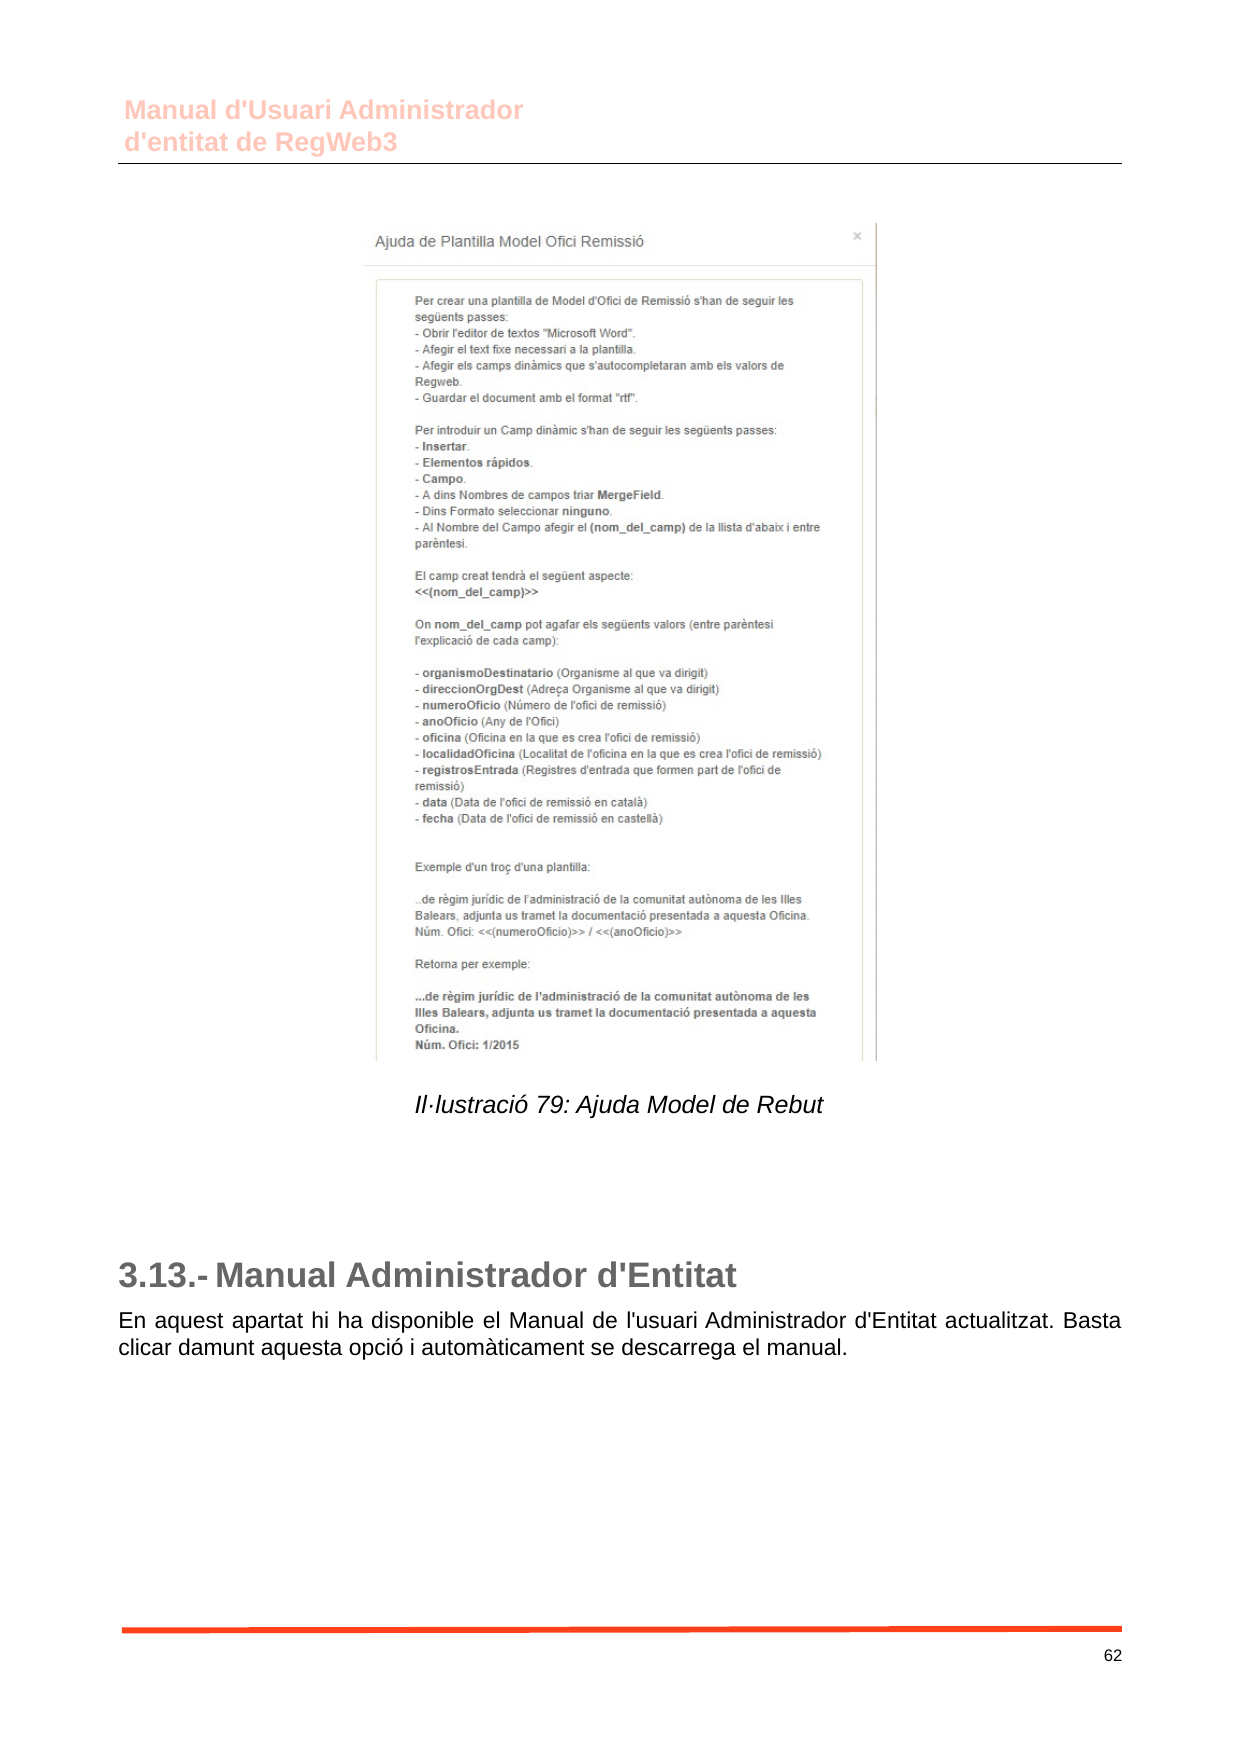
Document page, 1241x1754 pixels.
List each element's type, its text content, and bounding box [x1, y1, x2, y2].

picture [363, 223, 877, 1061]
subtitle Manual Administrador d'Entitat [118, 1254, 1122, 1295]
text En aquest apartat hi ha disponible el Manual de l'usuari Administrador d'Entitat actualitzat. Basta clicar damunt aquesta opció i automàticament se descarrega el manual. [118, 1307, 1122, 1360]
text Il·lustració 79: Ajuda Model de Rebut [118, 1091, 1122, 1119]
